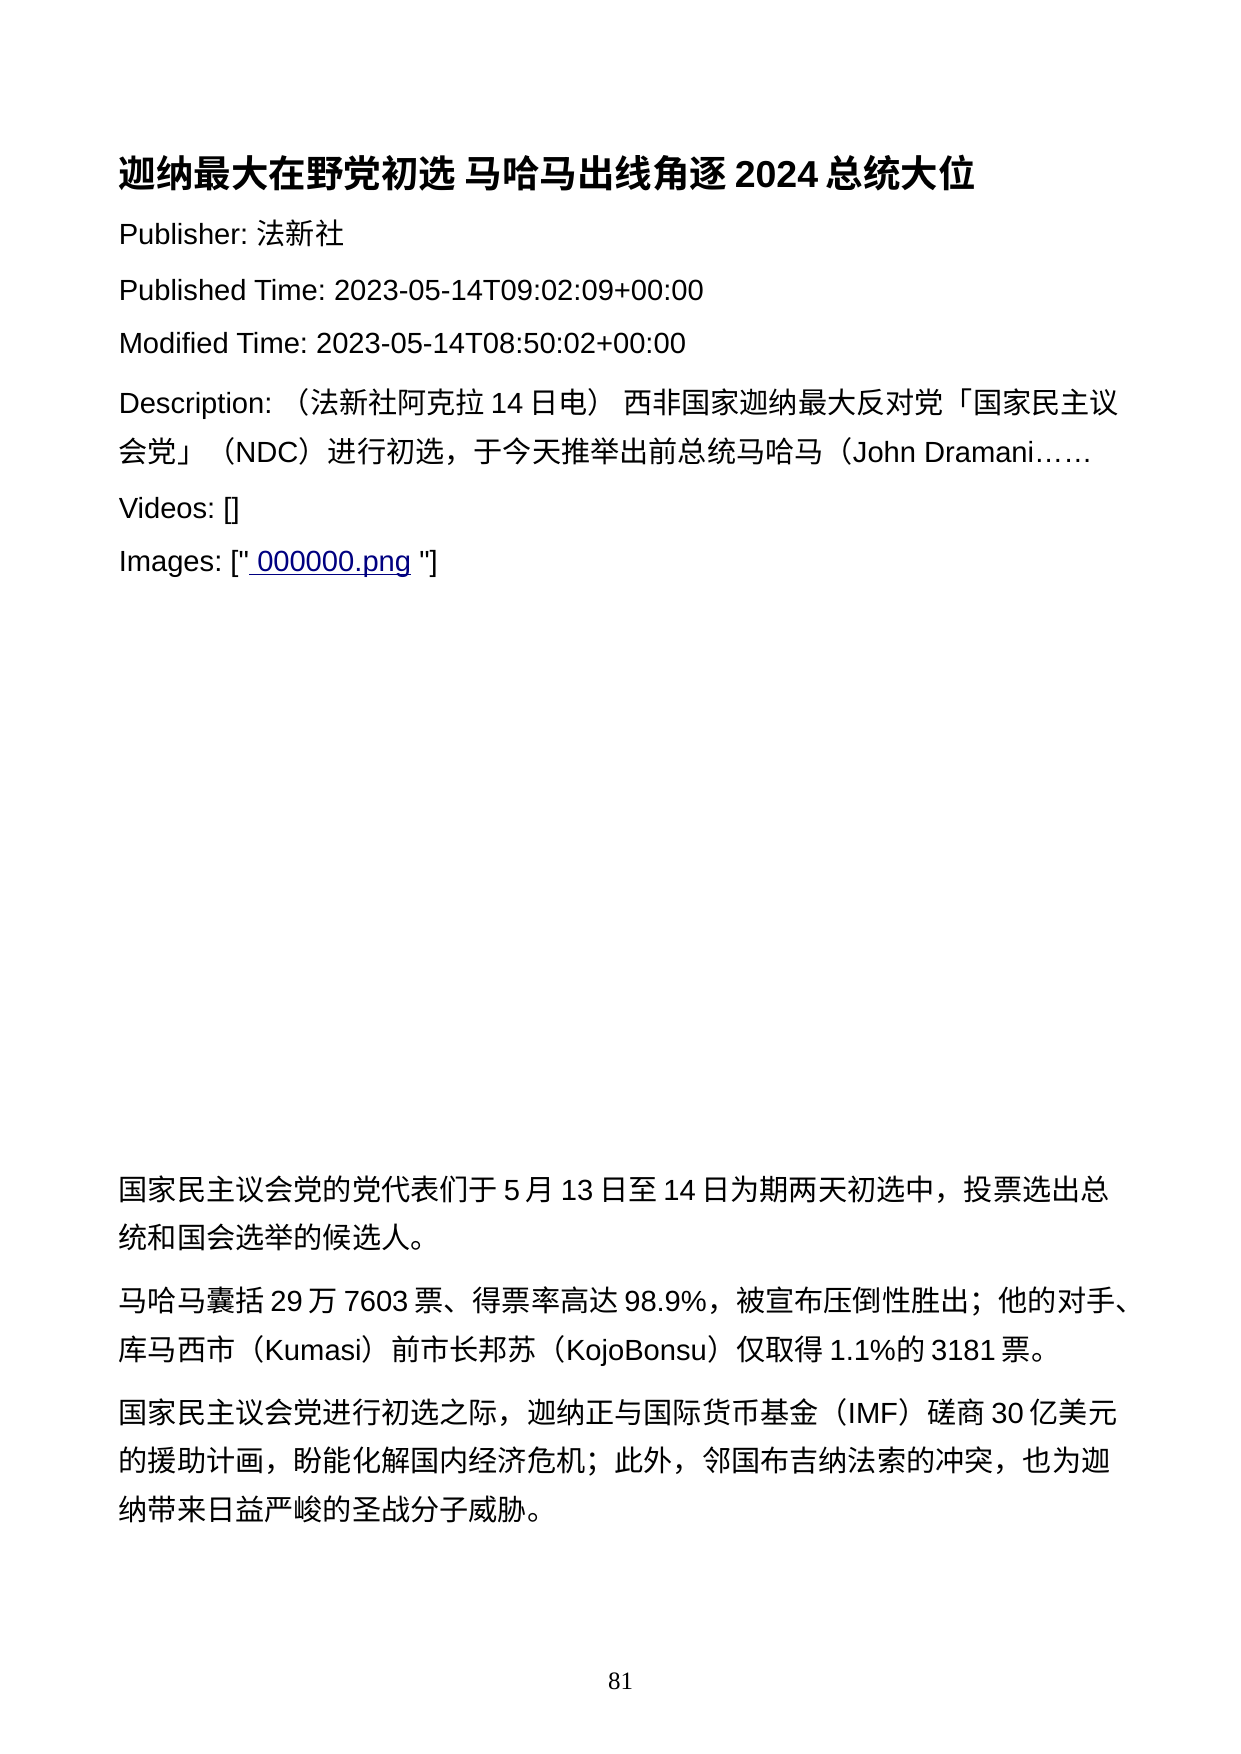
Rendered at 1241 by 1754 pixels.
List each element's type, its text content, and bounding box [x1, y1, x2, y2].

subtitle 迦纳最大在野党初选 马哈马出线角逐2024总统大位 [118, 143, 1122, 198]
text Videos: [] [118, 491, 1122, 525]
text 国家民主议会党的党代表们于5月13日至14日为期两天初选中，投票选出总统和国会选举的候选人。 [118, 1166, 1122, 1257]
text Images: [" 000000.png "] [118, 544, 1122, 578]
text Modified Time: 2023-05-14T08:50:02+00:00 [118, 327, 1122, 360]
text Published Time: 2023-05-14T09:02:09+00:00 [118, 273, 1122, 307]
text 国家民主议会党进行初选之际，迦纳正与国际货币基金（IMF）磋商30亿美元的援助计画，盼能化解国内经济危机；此外，邻国布吉纳法索的冲突，也为迦纳带来日益严峻的圣战分子威胁。 [118, 1389, 1122, 1529]
text Description: （法新社阿克拉14日电） 西非国家迦纳最大反对党「国家民主议会党」（NDC）进行初选，于今天推举出前总统马哈马（John Dramani…… [118, 380, 1122, 471]
text 马哈马囊括29万7603票、得票率高达98.9%，被宣布压倒性胜出；他的对手、库马西市（Kumasi）前市长邦苏（KojoBonsu）仅取得1.1%的3181票。 [118, 1278, 1122, 1368]
text Publisher: 法新社 [118, 210, 1122, 253]
